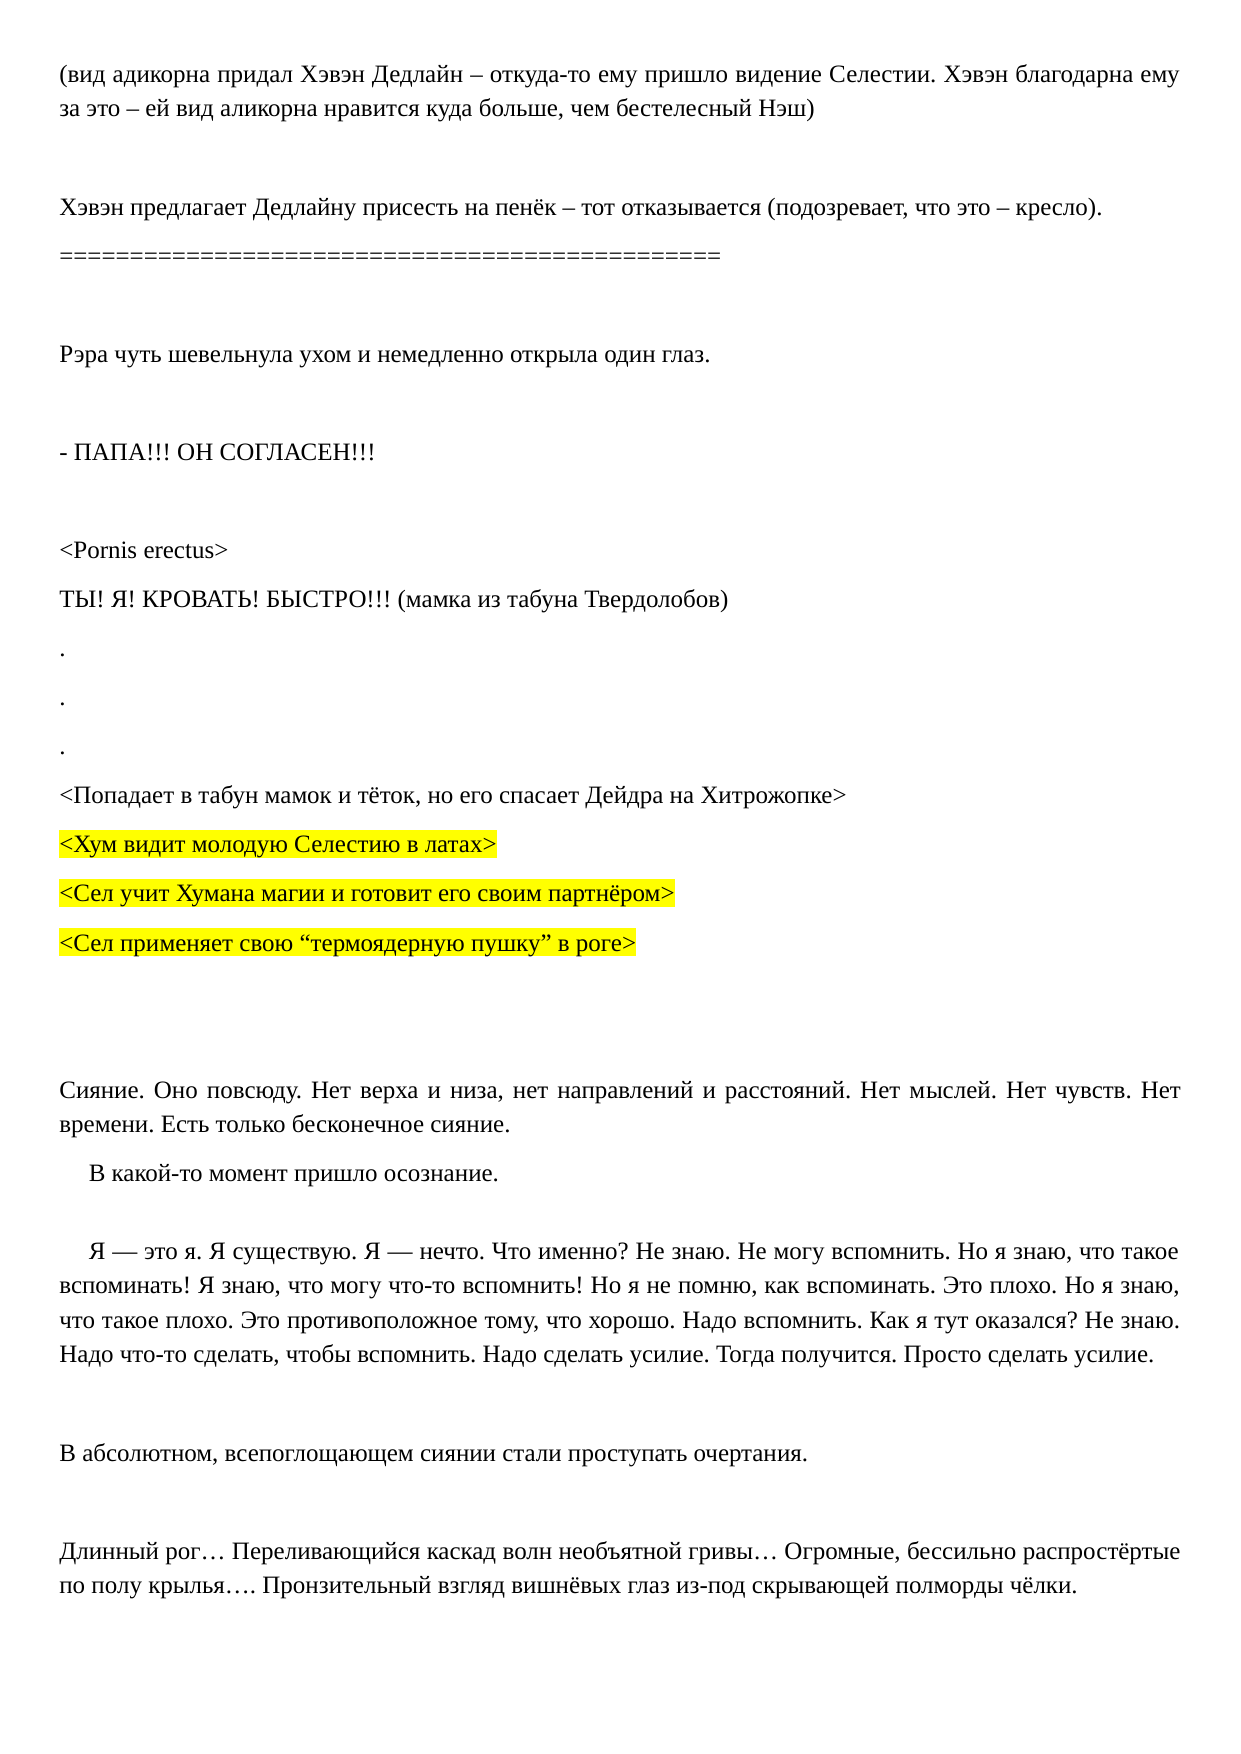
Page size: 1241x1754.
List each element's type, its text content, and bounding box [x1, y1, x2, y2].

text . [59, 633, 1181, 662]
text Хэвэн предлагает Дедлайну присесть на пенёк – тот отказывается (подозревает, что это – кресло). [59, 192, 1181, 220]
text <Сел учит Хумана магии и готовит его своим партнёром> [59, 878, 1181, 907]
text Сияние. Оно повсюду. Нет верха и низа, нет направлений и расстояний. Нет мыслей. Нет чувств. Нет времени. Есть только бесконечное сияние. [59, 1075, 1181, 1138]
text - ПАПА!!! ОН СОГЛАСЕН!!! [59, 437, 1181, 466]
text В какой-то момент пришло осознание. [59, 1158, 1181, 1187]
text Длинный рог… Переливающийся каскад волн необъятной гривы… Огромные, бессильно распростёртые по полу крылья…. Пронзительный взгляд вишнёвых глаз из-под скрывающей полморды чёлки. [59, 1536, 1181, 1599]
text (вид адикорна придал Хэвэн Дедлайн – откуда-то ему пришло видение Селестии. Хэвэн благодарна ему за это – ей вид аликорна нравится куда больше, чем бестелесный Нэш) [59, 59, 1181, 122]
text <Сел применяет свою “термоядерную пушку” в роге> [59, 928, 1181, 956]
text <Pornis erectus> [59, 535, 1181, 564]
text В абсолютном, всепоглощающем сиянии стали проступать очертания. [59, 1438, 1181, 1466]
text . [59, 682, 1181, 711]
text Я — это я. Я существую. Я — нечто. Что именно? Не знаю. Не могу вспомнить. Но я знаю, что такое вспоминать! Я знаю, что могу что-то вспомнить! Но я не помню, как вспоминать. Это плохо. Но я знаю, что такое плохо. Это противоположное тому, что хорошо. Надо вспомнить. Как я тут оказался? Не знаю. Надо что-то сделать, чтобы вспомнить. Надо сделать усилие. Тогда получится. Просто сделать усилие. [59, 1236, 1181, 1368]
text . [59, 731, 1181, 760]
text Рэра чуть шевельнула ухом и немедленно открыла один глаз. [59, 339, 1181, 368]
text ТЫ! Я! КРОВАТЬ! БЫСТРО!!! (мамка из табуна Твердолобов) [59, 584, 1181, 613]
text <Хум видит молодую Селестию в латах> [59, 829, 1181, 858]
text =============================================== [59, 241, 1181, 269]
text <Попадает в табун мамок и тёток, но его спасает Дейдра на Хитрожопке> [59, 780, 1181, 809]
